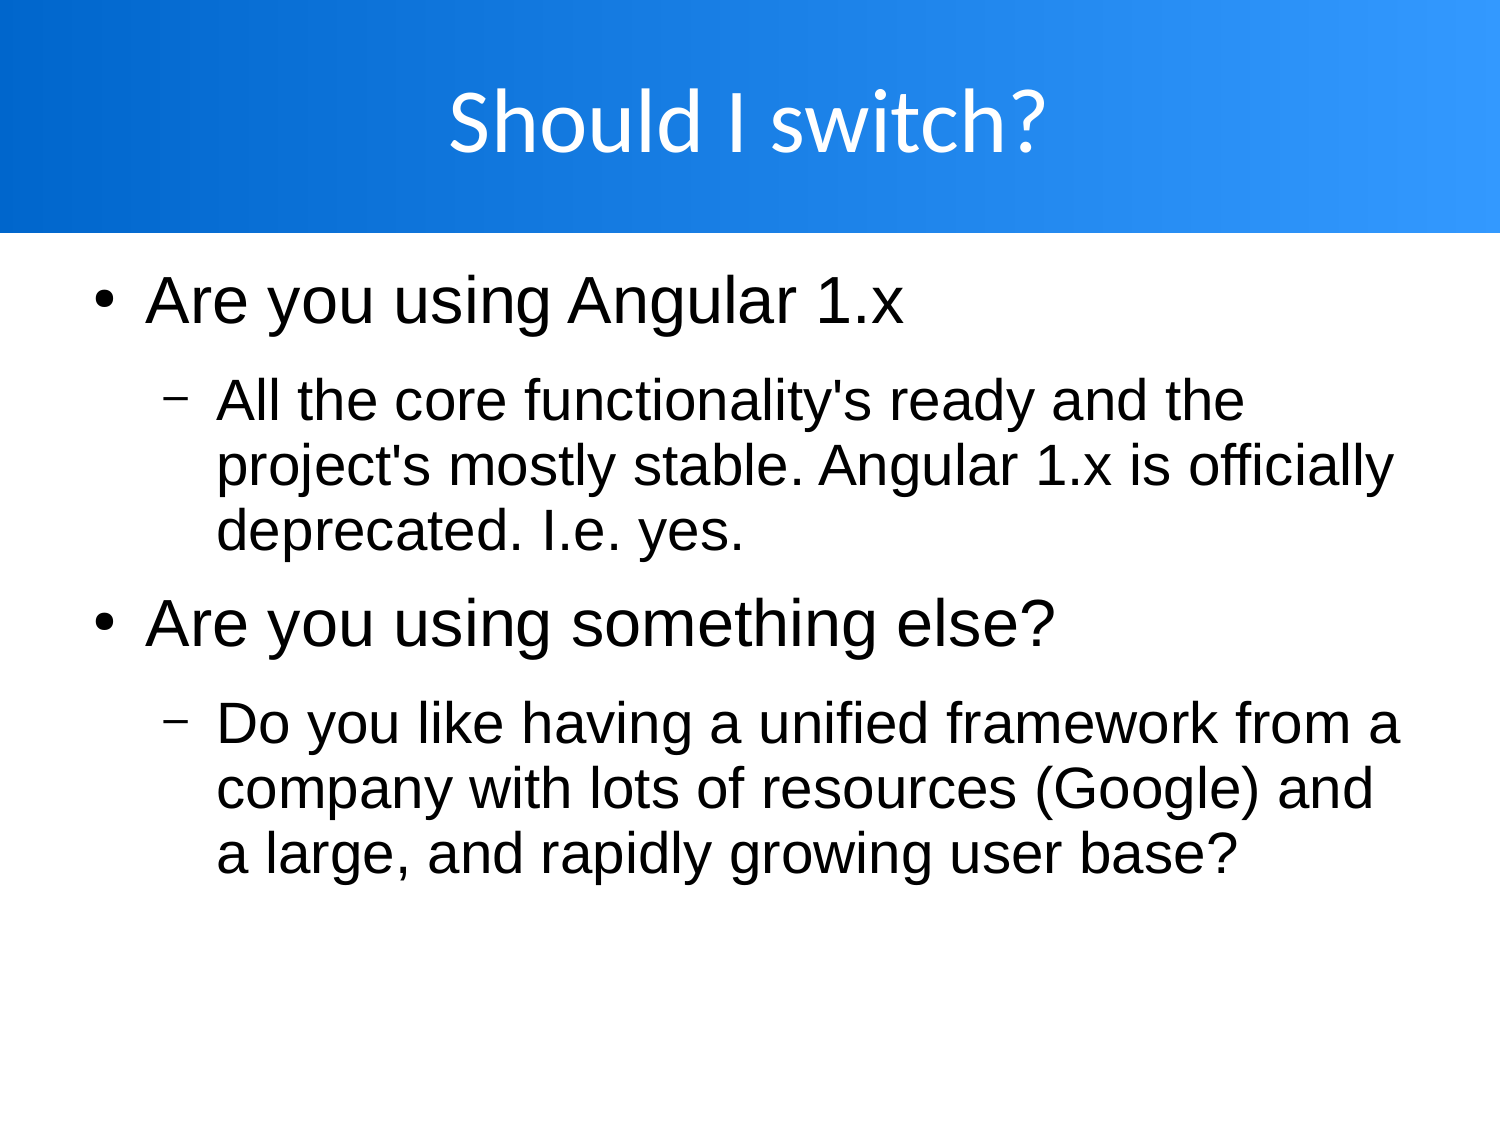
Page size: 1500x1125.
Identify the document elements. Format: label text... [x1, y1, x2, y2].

list Are you using Angular 1.x All the core functionality's ready and the project's mostly stable. Angular 1.x is officially deprecated. I.e. yes. Are you using something else? Do you like having a unified framework from a company with lots of resources (Google) and a large, and rapidly growing user base? [75, 263, 1425, 1006]
title Should I switch? [0, 0, 1500, 233]
